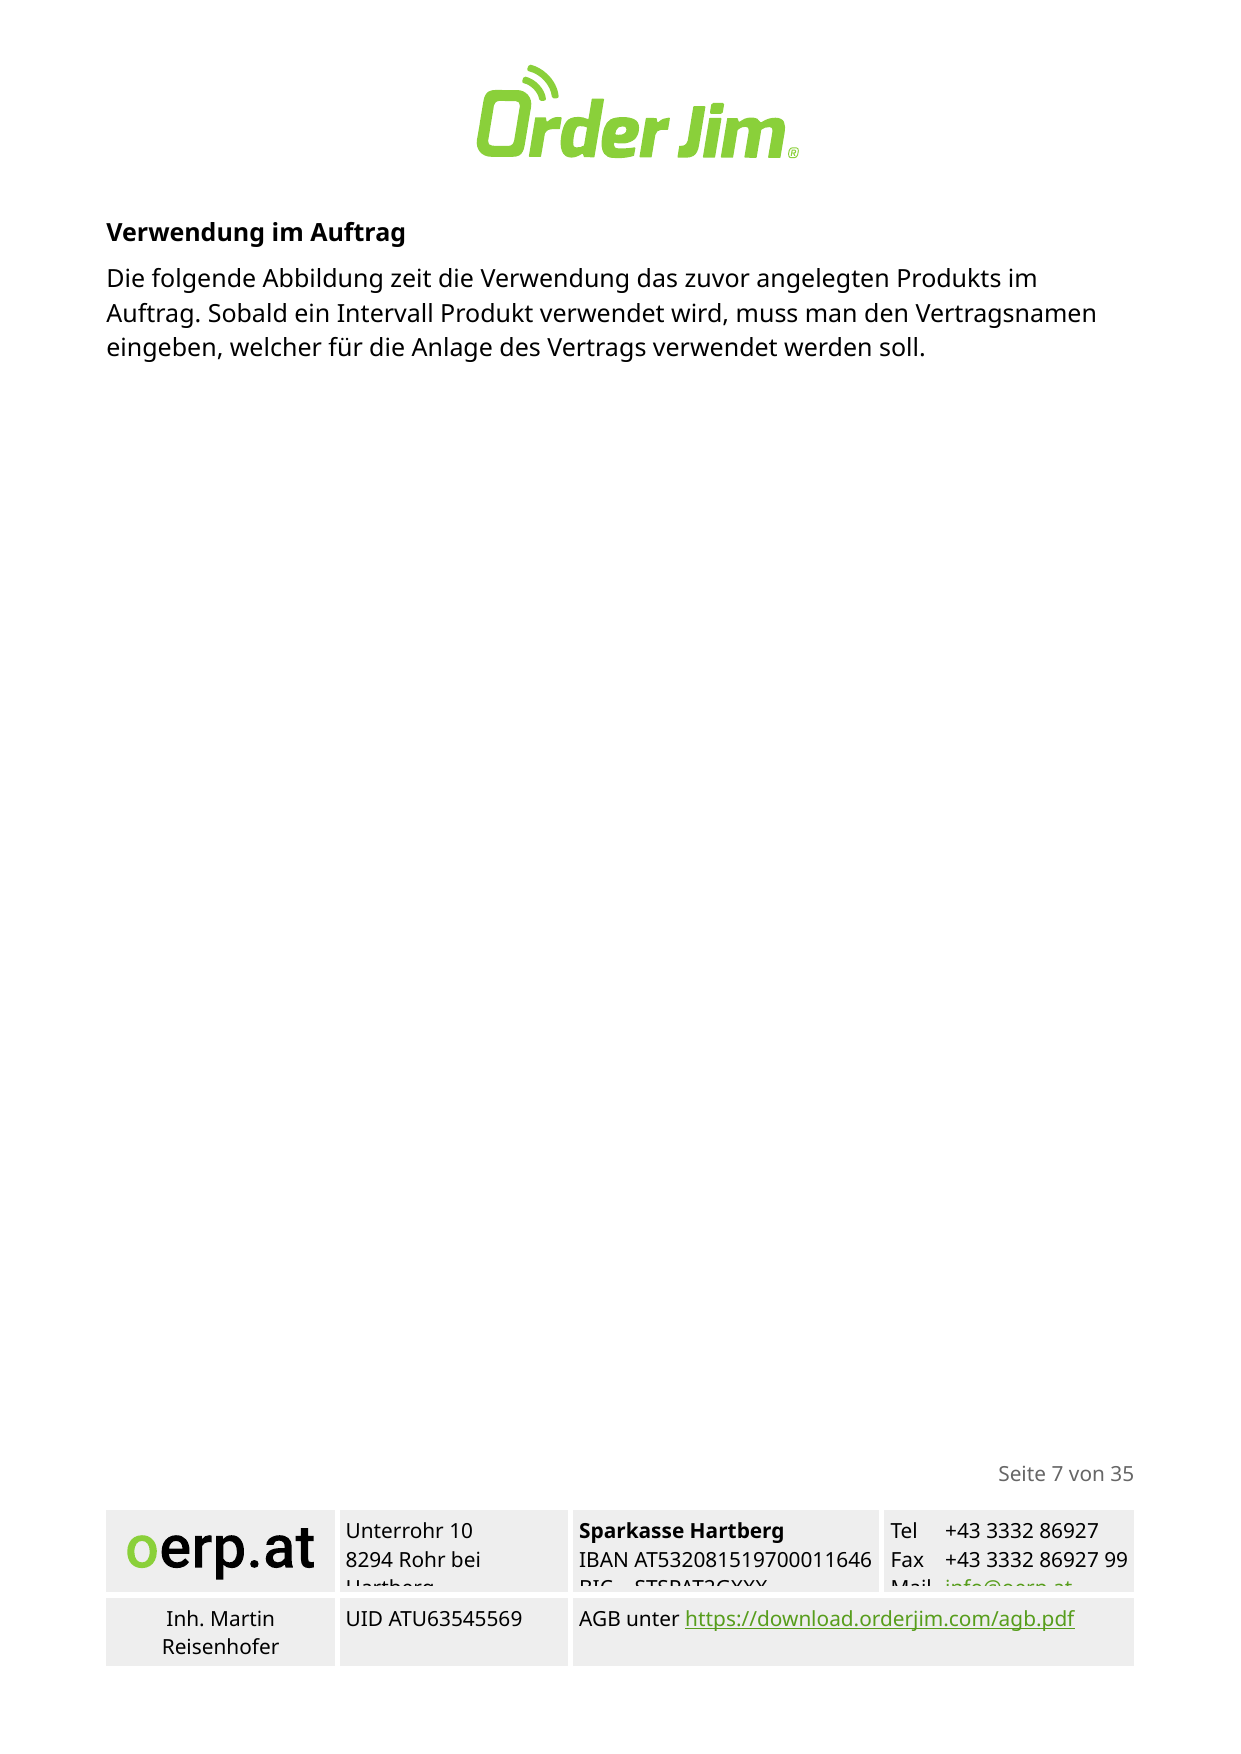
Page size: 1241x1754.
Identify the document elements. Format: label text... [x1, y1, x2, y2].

text Die folgende Abbildung zeit die Verwendung das zuvor angelegten Produkts im Auftrag. Sobald ein Intervall Produkt verwendet wird, muss man den Vertragsnamen eingeben, welcher für die Anlage des Vertrags verwendet werden soll. [106, 261, 1134, 363]
subtitle Verwendung im Auftrag [106, 214, 1134, 249]
